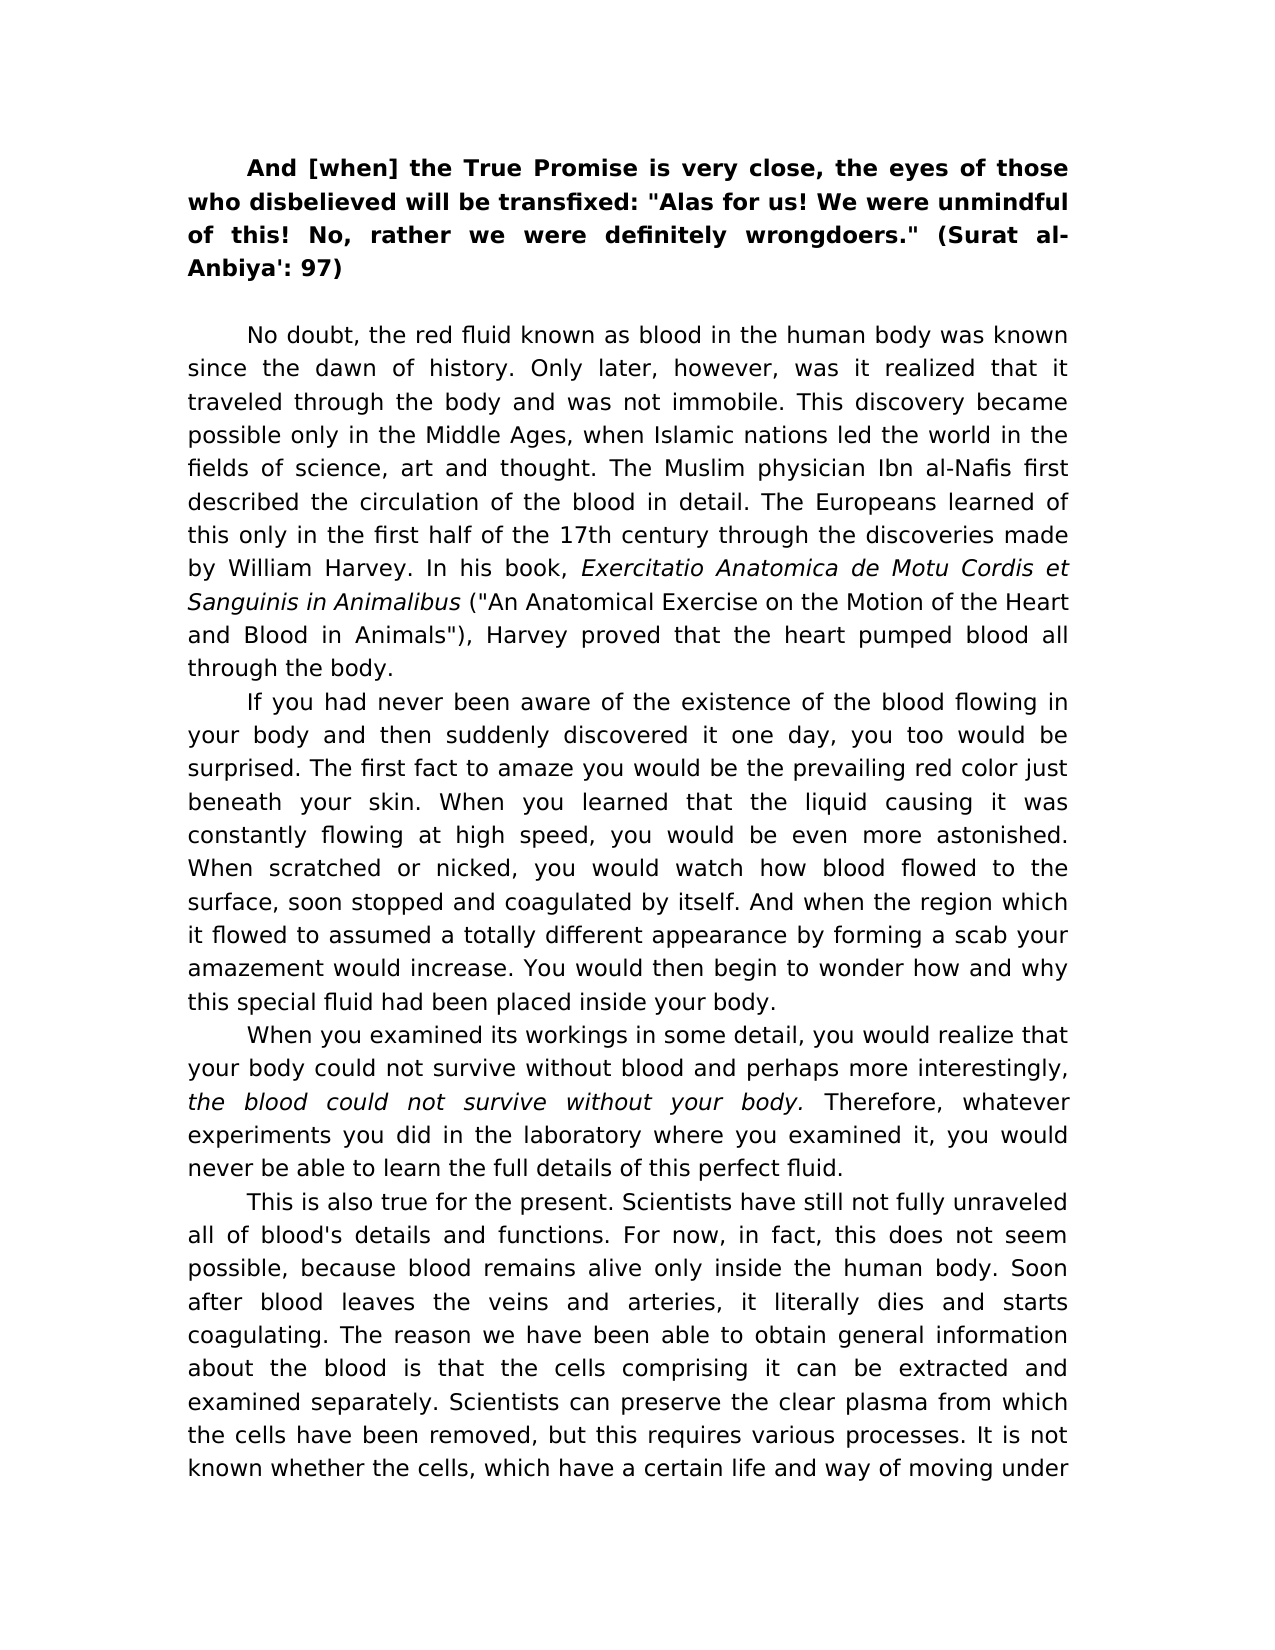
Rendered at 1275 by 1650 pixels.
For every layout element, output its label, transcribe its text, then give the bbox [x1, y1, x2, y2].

text And [when] the True Promise is very close, the eyes of those who disbelieved will be transfixed: "Alas for us! We were unmindful of this! No, rather we were definitely wrongdoers." (Surat al-Anbiya': 97) [187, 150, 1070, 283]
text When you examined its workings in some detail, you would realize that your body could not survive without blood and perhaps more interestingly, the blood could not survive without your body. Therefore, whatever experiments you did in the laboratory where you examined it, you would never be able to learn the full details of this perfect fluid. [187, 1017, 1070, 1183]
text This is also true for the present. Scientists have still not fully unraveled all of blood's details and functions. For now, in fact, this does not seem possible, because blood remains alive only inside the human body. Soon after blood leaves the veins and arteries, it literally dies and starts coagulating. The reason we have been able to obtain general information about the blood is that the cells comprising it can be extracted and examined separately. Scientists can preserve the clear plasma from which the cells have been removed, but this requires various processes. It is not known whether the cells, which have a certain life and way of moving under [187, 1183, 1070, 1483]
text No doubt, the red fluid known as blood in the human body was known since the dawn of history. Only later, however, was it realized that it traveled through the body and was not immobile. This discovery became possible only in the Middle Ages, when Islamic nations led the world in the fields of science, art and thought. The Muslim physician Ibn al-Nafis first described the circulation of the blood in detail. The Europeans learned of this only in the first half of the 17th century through the discoveries made by William Harvey. In his book, Exercitatio Anatomica de Motu Cordis et Sanguinis in Animalibus ("An Anatomical Exercise on the Motion of the Heart and Blood in Animals"), Harvey proved that the heart pumped blood all through the body. [187, 317, 1070, 683]
text If you had never been aware of the existence of the blood flowing in your body and then suddenly discovered it one day, you too would be surprised. The first fact to amaze you would be the prevailing red color just beneath your skin. When you learned that the liquid causing it was constantly flowing at high speed, you would be even more astonished. When scratched or nicked, you would watch how blood flowed to the surface, soon stopped and coagulated by itself. And when the region which it flowed to assumed a totally different appearance by forming a scab your amazement would increase. You would then begin to wonder how and why this special fluid had been placed inside your body. [187, 683, 1070, 1017]
